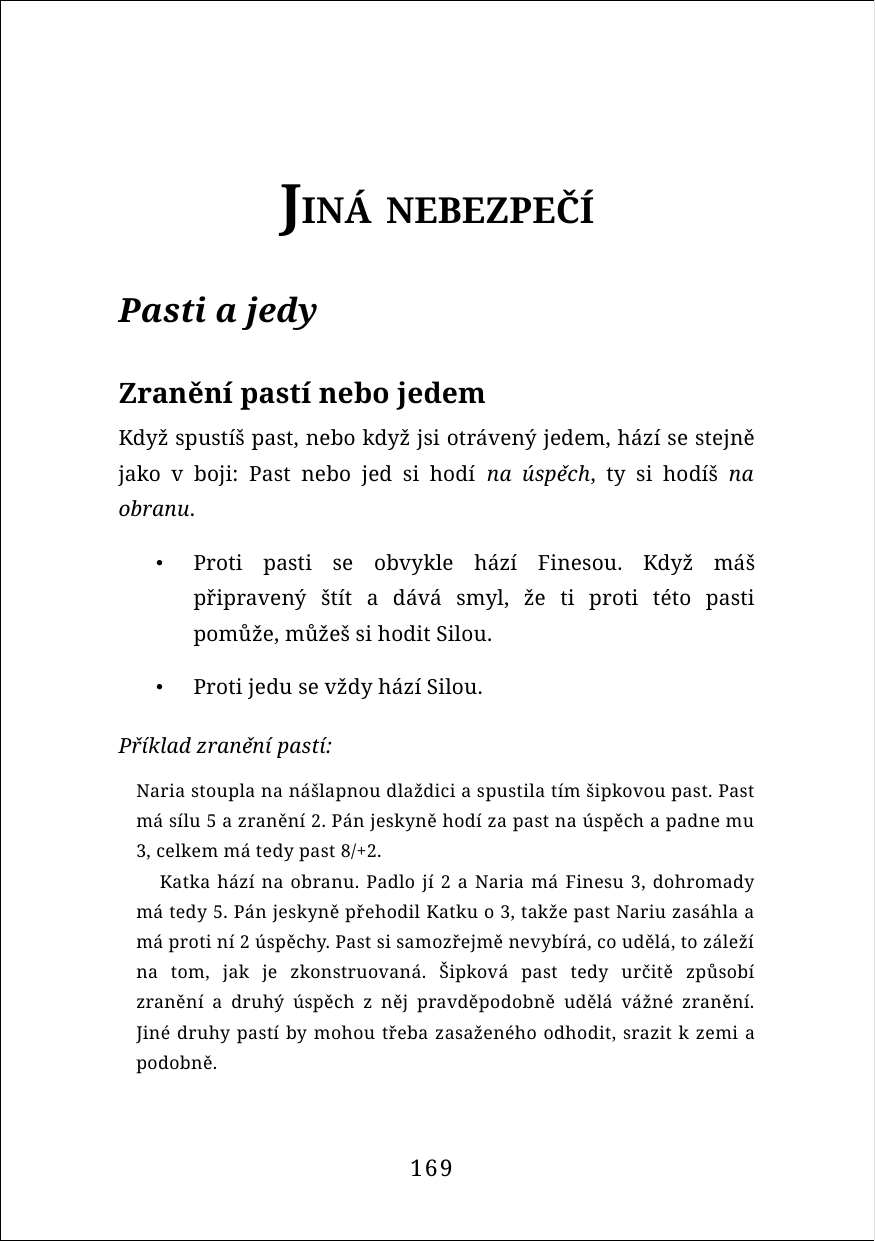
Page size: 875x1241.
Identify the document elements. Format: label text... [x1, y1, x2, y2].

subtitle Pasti a jedy [118, 287, 756, 332]
text Příklad zranění pastí: [118, 731, 756, 759]
text Když spustíš past, nebo když jsi otrávený jedem, hází se stejně jako v boji: Past nebo jed si hodí na úspěch, ty si hodíš na obranu. [118, 423, 756, 523]
list Proti pasti se obvykle hází Finesou. Když máš připravený štít a dává smyl, že ti proti této pasti pomůže, můžeš si hodit Silou. [156, 548, 756, 647]
subtitle Jiná nebezpečí [118, 166, 756, 239]
subtitle Zranění pastí nebo jedem [118, 373, 756, 412]
list Proti jedu se vždy hází Silou. [156, 672, 756, 700]
text Naria stoupla na nášlapnou dlaždici a spustila tím šipkovou past. Past má sílu 5 a zranění 2. Pán jeskyně hodí za past na úspěch a padne mu 3, celkem má tedy past 8/+2. Katka hází na obranu. Padlo jí 2 a Naria má Finesu 3, dohromady má tedy 5. Pán jeskyně přehodil Katku o 3, takže past Nariu zasáhla a má proti ní 2 úspěchy. Past si samozřejmě nevybírá, co udělá, to záleží na tom, jak je zkonstruovaná. Šipková past tedy určitě způsobí zranění a druhý úspěch z něj pravděpodobně udělá vážné zranění. Jiné druhy pastí by mohou třeba zasaženého odhodit, srazit k zemi a podobně. [136, 778, 756, 1074]
